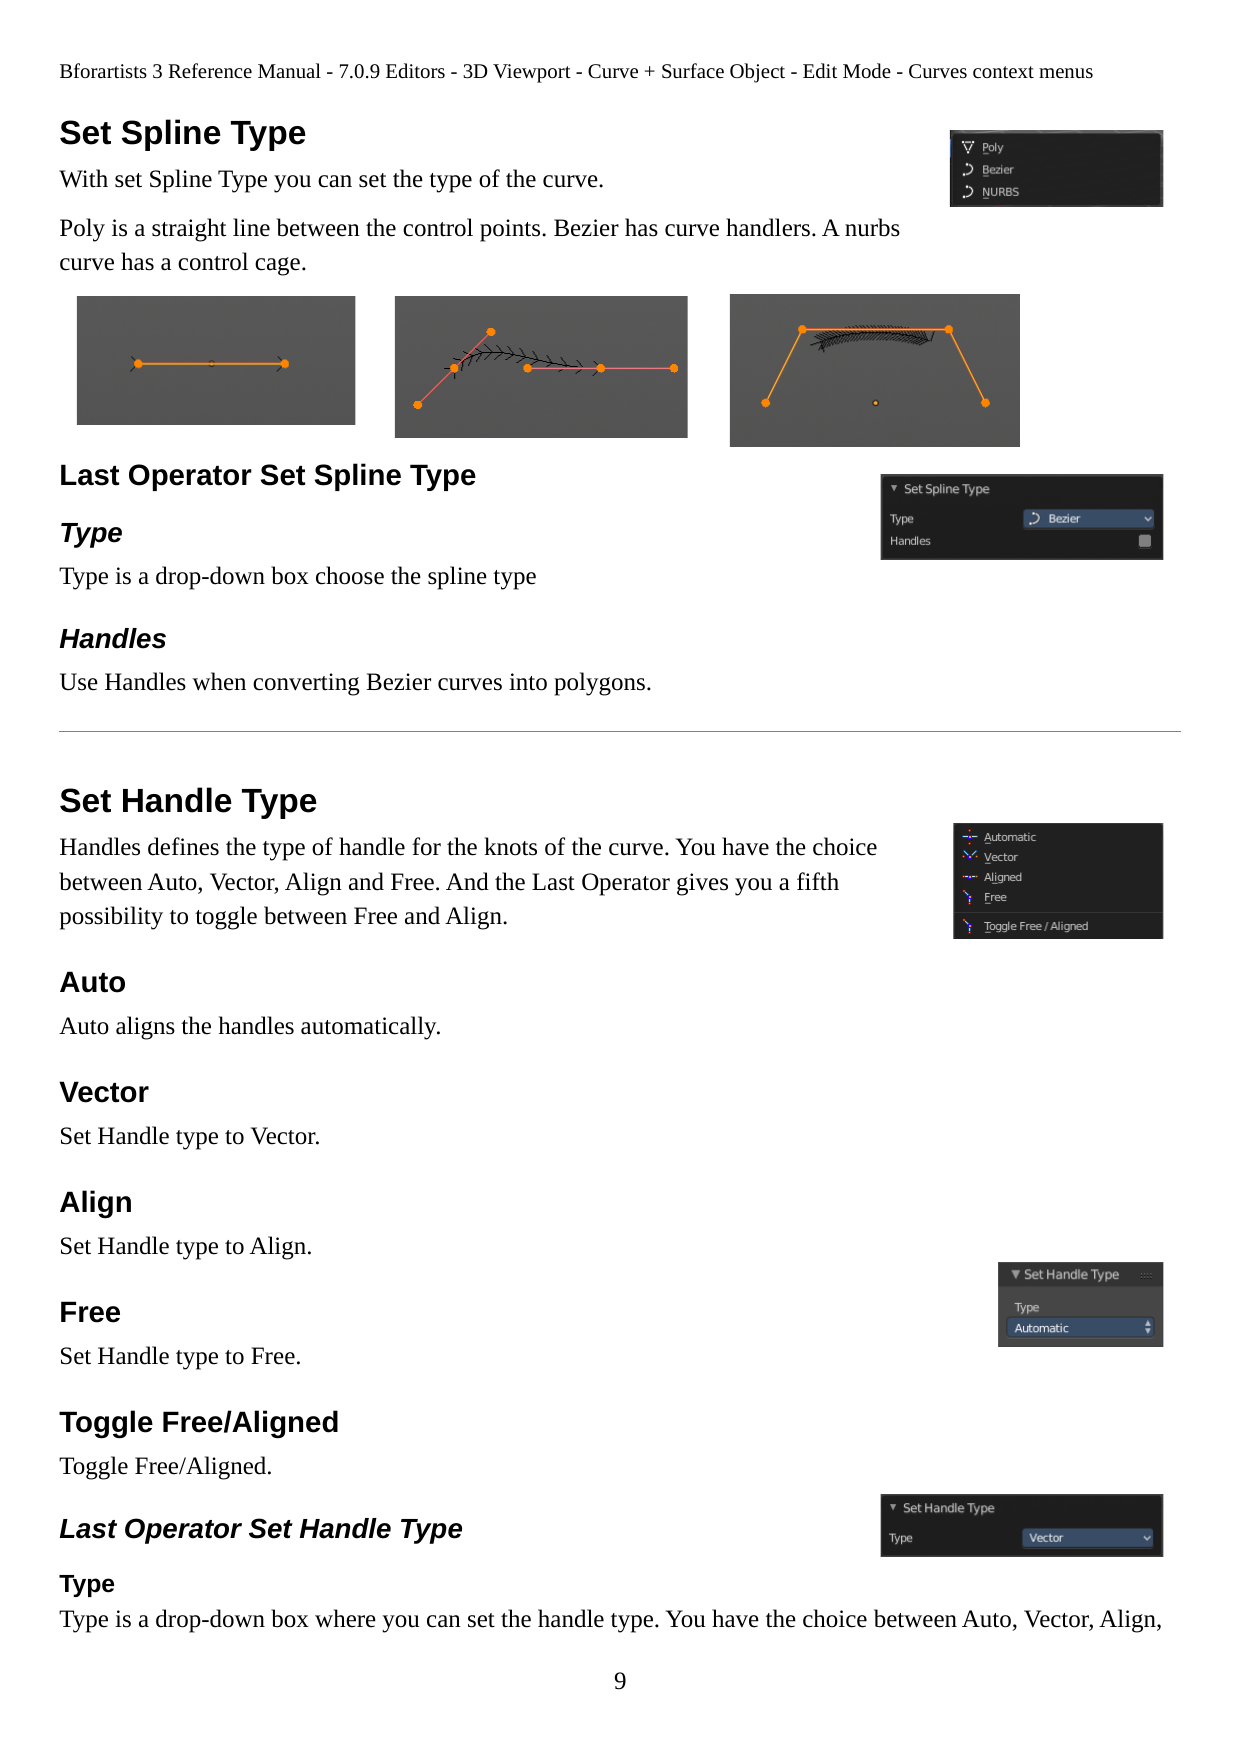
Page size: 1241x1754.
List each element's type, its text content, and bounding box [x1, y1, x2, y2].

text Use Handles when converting Bezier curves into polygons. [59, 667, 1181, 696]
subtitle Align [59, 1185, 1181, 1218]
text Handles defines the type of handle for the knots of the curve. You have the choice between Auto, Vector, Align and Free. And the Last Operator gives you a fifth possibility to toggle between Free and Align. [59, 832, 953, 930]
text Auto aligns the handles automatically. [59, 1011, 1181, 1040]
subtitle Vector [59, 1075, 1181, 1109]
picture [394, 296, 688, 438]
text Type is a drop-down box where you can set the handle type. You have the choice between Auto, Vector, Align, [59, 1604, 1181, 1633]
picture [953, 823, 1164, 939]
subtitle [1164, 517, 1181, 549]
subtitle Type [59, 517, 880, 549]
subtitle Auto [59, 965, 1181, 999]
text With set Spline Type you can set the type of the curve. [59, 164, 949, 192]
text Set Handle type to Free. [59, 1341, 1181, 1370]
picture [880, 474, 1164, 560]
subtitle [1164, 1295, 1181, 1328]
subtitle Set Handle Type [59, 781, 1181, 820]
text Toggle Free/Aligned. [59, 1451, 1181, 1479]
picture [729, 294, 1020, 447]
picture [949, 130, 1164, 207]
subtitle Toggle Free/Aligned [59, 1404, 1181, 1438]
subtitle Type [59, 1569, 1181, 1598]
text Set Handle type to Align. [59, 1231, 1181, 1260]
subtitle Last Operator Set Handle Type [59, 1512, 880, 1544]
picture [880, 1494, 1164, 1557]
picture [998, 1262, 1164, 1347]
subtitle Free [59, 1295, 998, 1328]
picture [76, 296, 356, 425]
text Type is a drop-down box choose the spline type [59, 561, 1181, 590]
text Poly is a straight line between the control points. Bezier has curve handlers. A nurbs curve has a control cage. [59, 213, 1181, 276]
subtitle Handles [59, 623, 1181, 655]
text Set Handle type to Vector. [59, 1121, 1181, 1150]
subtitle Set Spline Type [59, 113, 1181, 151]
subtitle Last Operator Set Spline Type [59, 458, 1181, 492]
